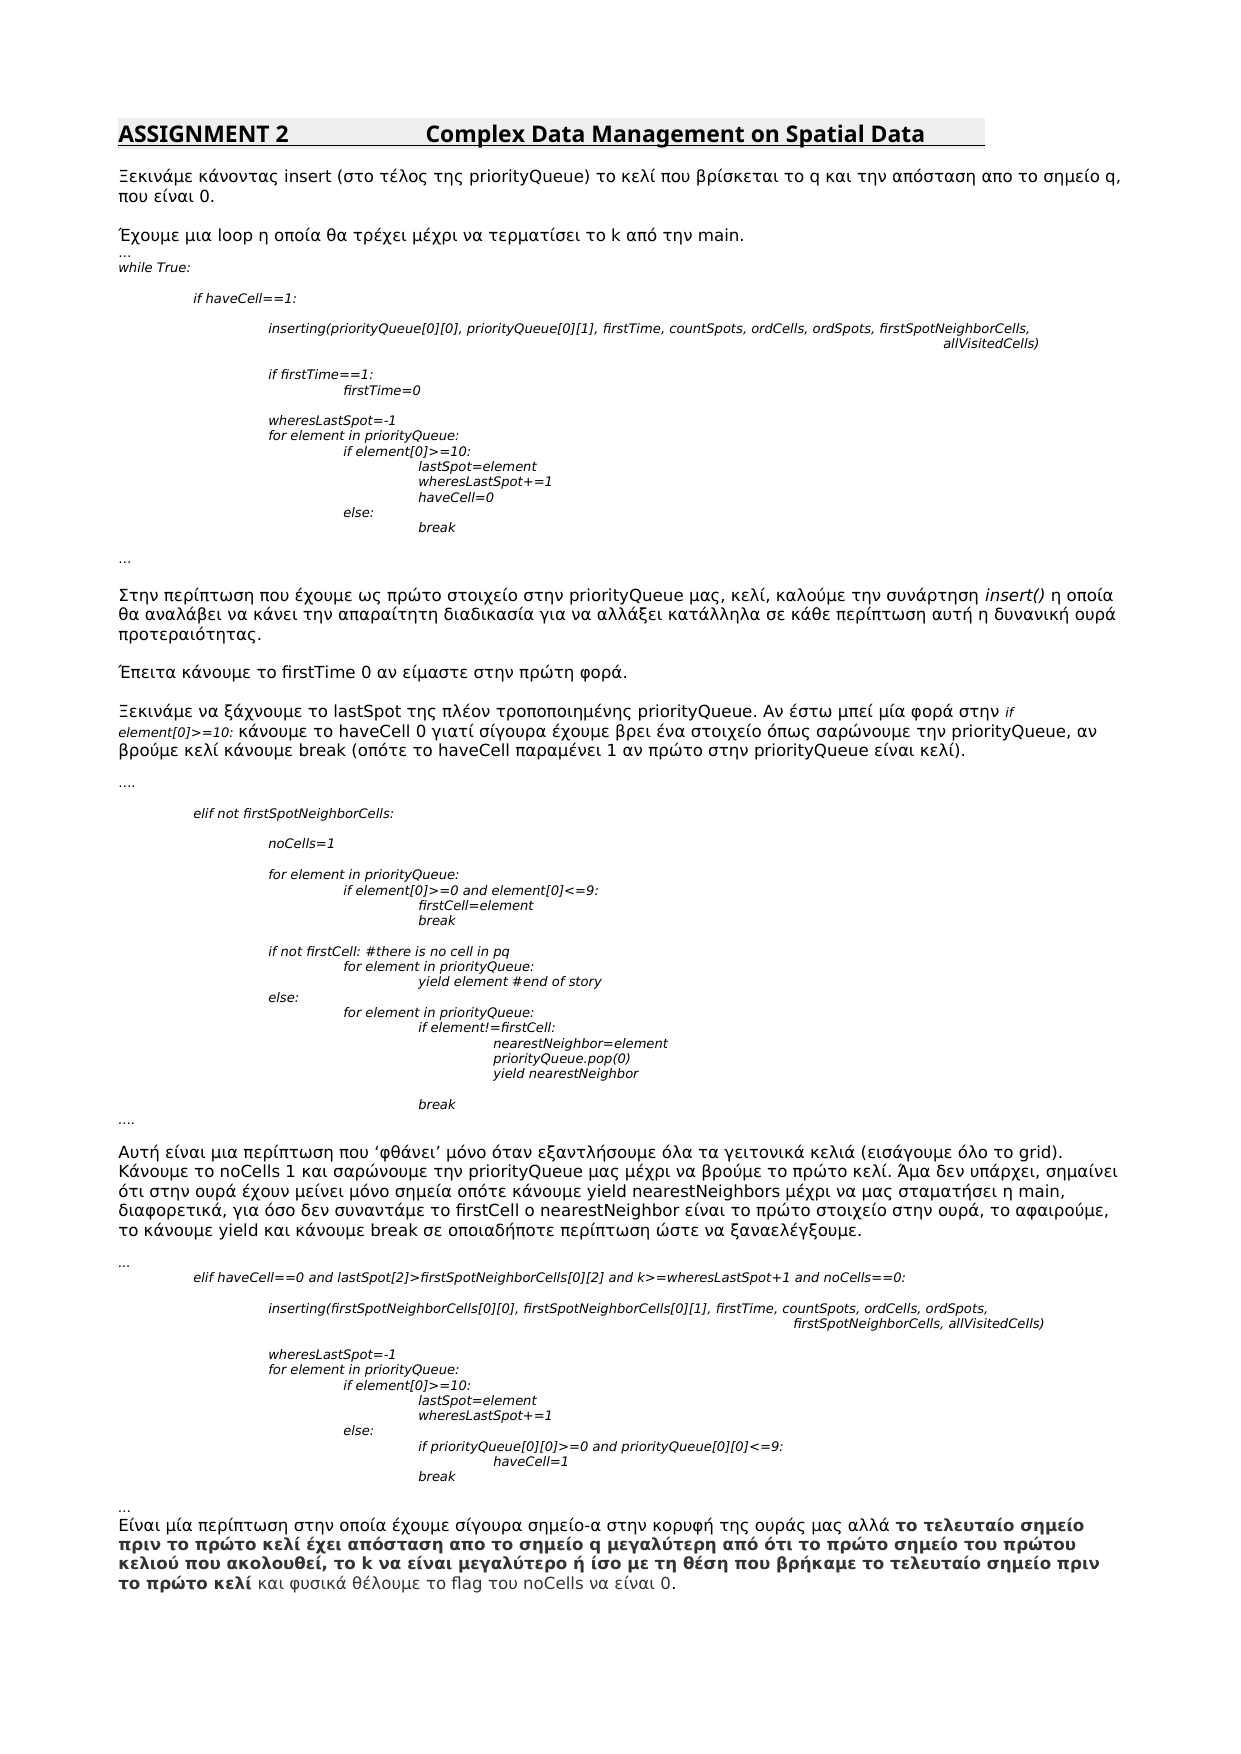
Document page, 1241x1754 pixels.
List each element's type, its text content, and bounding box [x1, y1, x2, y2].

text wheresLastSpot+=1 [118, 1408, 1122, 1424]
text … [118, 1500, 1122, 1516]
text elif not firstSpotNeighborCells: [118, 806, 1122, 821]
text break [118, 521, 1122, 536]
text if element[0]>=10: [118, 444, 1122, 459]
text while True: [118, 260, 1122, 276]
text else: [118, 505, 1122, 521]
text for element in priorityQueue: [118, 1005, 1122, 1021]
text if priorityQueue[0][0]>=0 and priorityQueue[0][0]<=9: [118, 1439, 1122, 1454]
text haveCell=0 [118, 490, 1122, 505]
text for element in priorityQueue: [118, 1362, 1122, 1378]
text break [118, 1469, 1122, 1485]
text … [118, 245, 1122, 260]
text if haveCell==1: [118, 291, 1122, 306]
text if not firstCell: #there is no cell in pq [118, 944, 1122, 959]
text inserting(firstSpotNeighborCells[0][0], firstSpotNeighborCells[0][1], firstTime, countSpots, ordCells, ordSpots, firstSpotNeighborCells, allVisitedCells) [118, 1301, 1122, 1332]
text Έχουμε μια loop η οποία θα τρέχει μέχρι να τερματίσει το k από την main. [118, 226, 1122, 245]
text else: [118, 1424, 1122, 1439]
text for element in priorityQueue: [118, 959, 1122, 974]
text if element!=firstCell: [118, 1021, 1122, 1036]
text noCells=1 [118, 837, 1122, 852]
text inserting(priorityQueue[0][0], priorityQueue[0][1], firstTime, countSpots, ordCells, ordSpots, firstSpotNeighborCells, allVisitedCells) [118, 321, 1122, 352]
text wheresLastSpot=-1 [118, 1347, 1122, 1362]
text lastSpot=element [118, 459, 1122, 474]
text haveCell=1 [118, 1454, 1122, 1469]
text for element in priorityQueue: [118, 867, 1122, 883]
text wheresLastSpot=-1 [118, 413, 1122, 429]
text else: [118, 990, 1122, 1005]
text firstTime=0 [118, 383, 1122, 398]
text …. [118, 776, 1122, 791]
text if firstTime==1: [118, 367, 1122, 383]
text priorityQueue.pop(0) [118, 1051, 1122, 1066]
text Ξεκινάμε να ξάχνουμε το lastSpot της πλέον τροποποιημένης priorityQueue. Αν έστω μπεί μία φορά στην if element[0]>=10: κάνουμε το haveCell 0 γιατί σίγουρα έχουμε βρει ένα στοιχείο όπως σαρώνουμε την priorityQueue, αν βρούμε κελί κάνουμε break (oπότε το haveCell παραμένει 1 αν πρώτο στην priorityQueue είναι κελί). [118, 702, 1122, 760]
text yield nearestNeighbor [118, 1066, 1122, 1082]
text Αυτή είναι μια περίπτωση που ‘φθάνει’ μόνο όταν εξαντλήσουμε όλα τα γειτονικά κελιά (εισάγουμε όλο το grid). [118, 1143, 1122, 1162]
text break [118, 913, 1122, 929]
text Κάνουμε το noCells 1 και σαρώνουμε την priorityQueue μας μέχρι να βρούμε το πρώτο κελί. Άμα δεν υπάρχει, σημαίνει ότι στην ουρά έχουν μείνει μόνο σημεία οπότε κάνουμε yield nearestNeighbors μέχρι να μας σταματήσει η main, διαφορετικά, για όσο δεν συναντάμε το firstCell ο nearestNeighbor είναι το πρώτο στοιχείο στην ουρά, το αφαιρούμε, το κάνουμε yield και κάνουμε break σε οποιαδήποτε περίπτωση ώστε να ξαναελέγξουμε. [118, 1162, 1122, 1240]
text wheresLastSpot+=1 [118, 474, 1122, 490]
text for element in priorityQueue: [118, 429, 1122, 444]
text … [118, 551, 1122, 566]
text Ξεκινάμε κάνοντας insert (στο τέλος της priorityQueue) το κελί που βρίσκεται το q και την απόσταση απο το σημείο q, που είναι 0. [118, 167, 1122, 206]
text Έπειτα κάνουμε το firstTime 0 αν είμαστε στην πρώτη φορά. [118, 663, 1122, 683]
text Είναι μία περίπτωση στην οποία έχουμε σίγουρα σημείο-α στην κορυφή της ουράς μας αλλά το τελευταίο σημείο πριν το πρώτο κελί έχει απόσταση απο το σημείο q μεγαλύτερη από ότι το πρώτο σημείο του πρώτου κελιού που ακολουθεί, το k να είναι μεγαλύτερο ή ίσο με τη θέση που βρήκαμε το τελευταίο σημείο πριν το πρώτο κελί και φυσικά θέλουμε το flag του noCells να είναι 0. [118, 1516, 1122, 1593]
text nearestNeighbor=element [118, 1036, 1122, 1051]
text elif haveCell==0 and lastSpot[2]>firstSpotNeighborCells[0][2] and k>=wheresLastSpot+1 and noCells==0: [118, 1271, 1122, 1286]
text lastSpot=element [118, 1393, 1122, 1408]
text firstCell=element [118, 898, 1122, 913]
text Στην περίπτωση που έχουμε ως πρώτο στοιχείο στην priorityQueue μας, κελί, καλούμε την συνάρτηση insert() η οποία θα αναλάβει να κάνει την απαραίτητη διαδικασία για να αλλάξει κατάλληλα σε κάθε περίπτωση αυτή η δυνανική ουρά προτεραιότητας. [118, 586, 1122, 644]
text if element[0]>=0 and element[0]<=9: [118, 883, 1122, 898]
text if element[0]>=10: [118, 1378, 1122, 1393]
text ... [118, 1255, 1122, 1271]
text break [118, 1097, 1122, 1112]
text …. [118, 1112, 1122, 1128]
text yield element #end of story [118, 974, 1122, 990]
